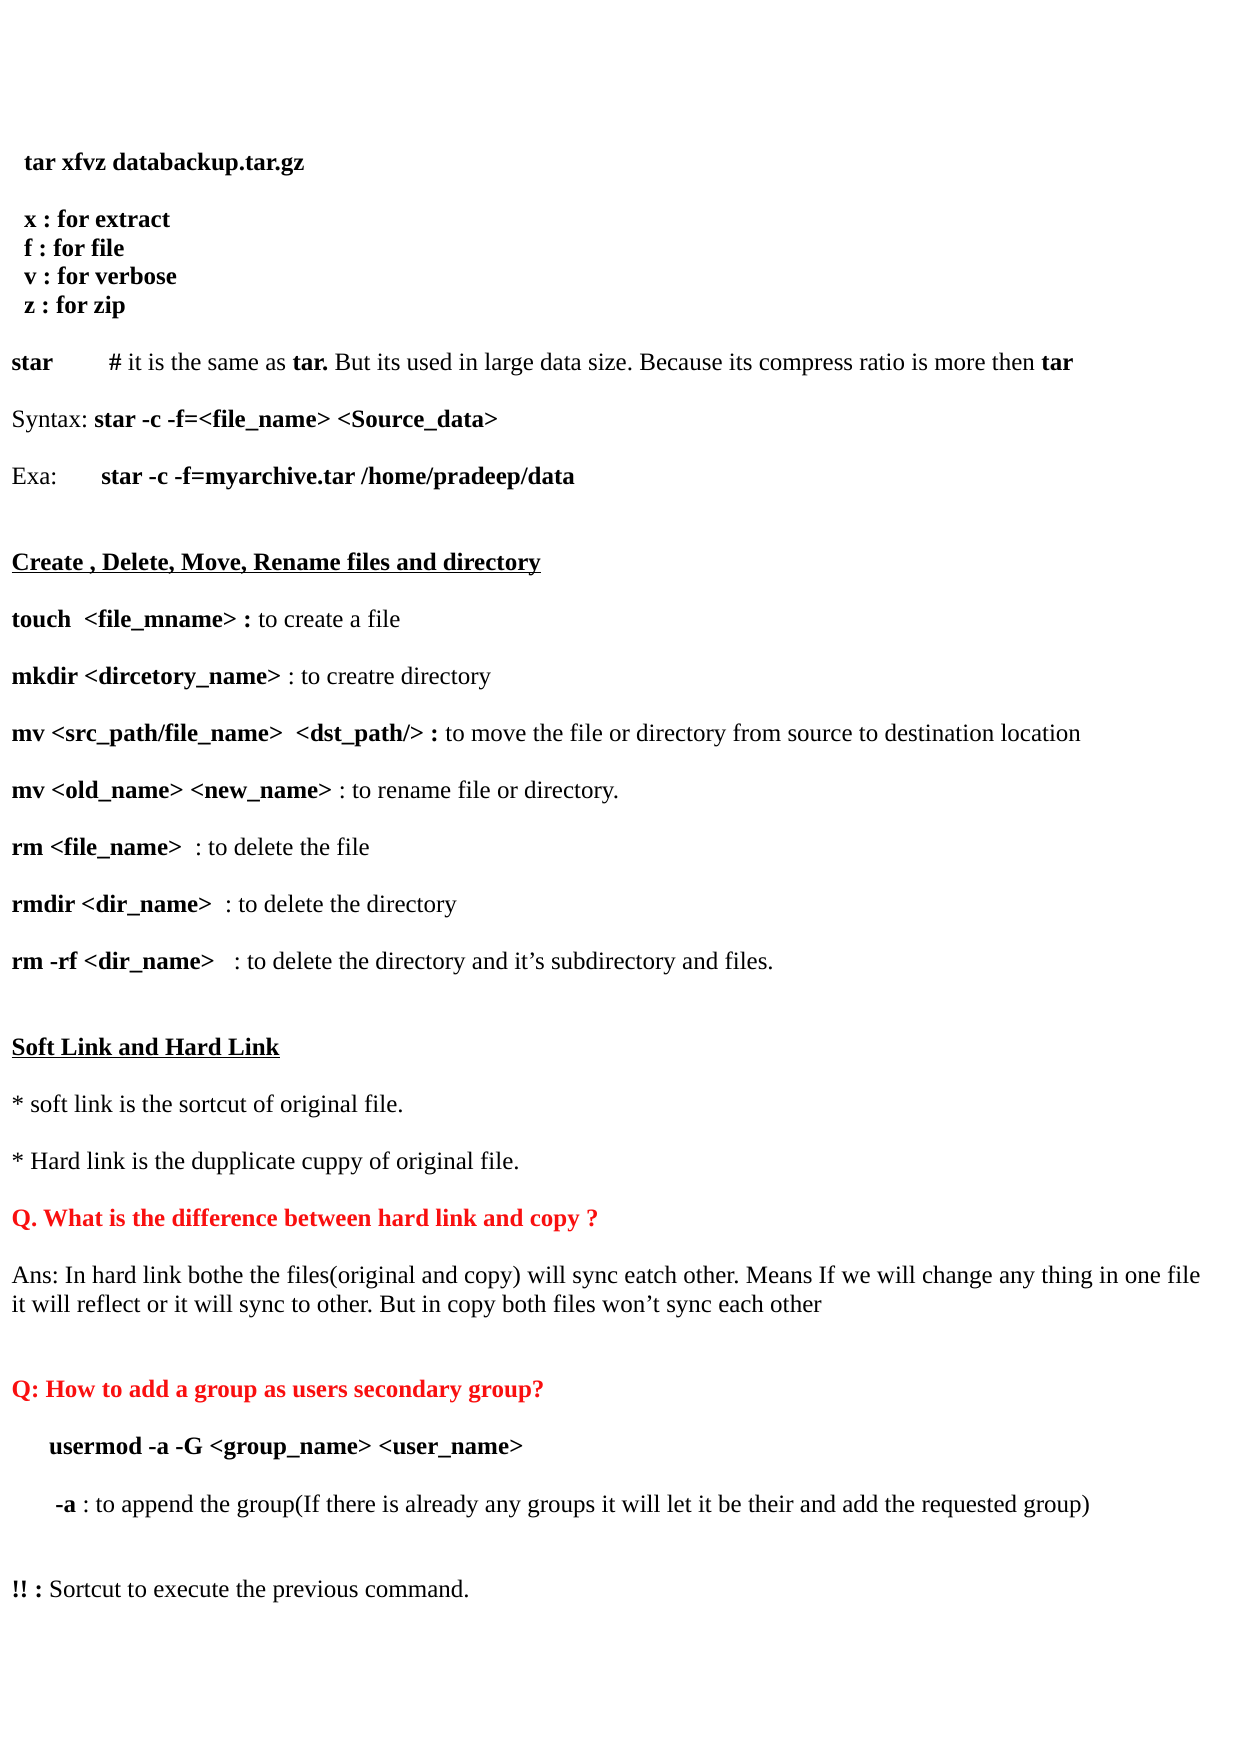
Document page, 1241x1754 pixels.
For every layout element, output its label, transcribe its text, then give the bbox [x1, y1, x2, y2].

text it will reflect or it will sync to other. But in copy both files won’t sync each other [11, 1289, 1240, 1318]
text touch <file_mname> : to create a file [11, 604, 1240, 633]
text tar xfvz databackup.tar.gz [11, 147, 1240, 176]
text Soft Link and Hard Link [11, 1032, 1240, 1061]
text mv <src_path/file_name> <dst_path/> : to move the file or directory from source to destination location [11, 718, 1240, 747]
text rm -rf <dir_name> : to delete the directory and it’s subdirectory and files. [11, 946, 1240, 975]
text -a : to append the group(If there is already any groups it will let it be their and add the requested group) [11, 1489, 1240, 1518]
text mv <old_name> <new_name> : to rename file or directory. [11, 775, 1240, 804]
text * Hard link is the dupplicate cuppy of original file. [11, 1146, 1240, 1175]
text v : for verbose [11, 261, 1240, 290]
text x : for extract [11, 204, 1240, 233]
text rmdir <dir_name> : to delete the directory [11, 889, 1240, 918]
text usermod -a -G <group_name> <user_name> [11, 1431, 1240, 1460]
text mkdir <dircetory_name> : to creatre directory [11, 661, 1240, 690]
text Syntax: star -c -f=<file_name> <Source_data> [11, 404, 1240, 433]
text f : for file [11, 233, 1240, 261]
text Create , Delete, Move, Rename files and directory [11, 547, 1240, 576]
text z : for zip [11, 290, 1240, 319]
text Q: How to add a group as users secondary group? [11, 1374, 1240, 1403]
text Ans: In hard link bothe the files(original and copy) will sync eatch other. Means If we will change any thing in one file [11, 1260, 1240, 1289]
text * soft link is the sortcut of original file. [11, 1089, 1240, 1118]
text !! : Sortcut to execute the previous command. [11, 1574, 1240, 1603]
text rm <file_name> : to delete the file [11, 832, 1240, 861]
text star # it is the same as tar. But its used in large data size. Because its compress ratio is more then tar [11, 347, 1240, 376]
text Exa: star -c -f=myarchive.tar /home/pradeep/data [11, 461, 1240, 490]
text Q. What is the difference between hard link and copy ? [11, 1203, 1240, 1232]
